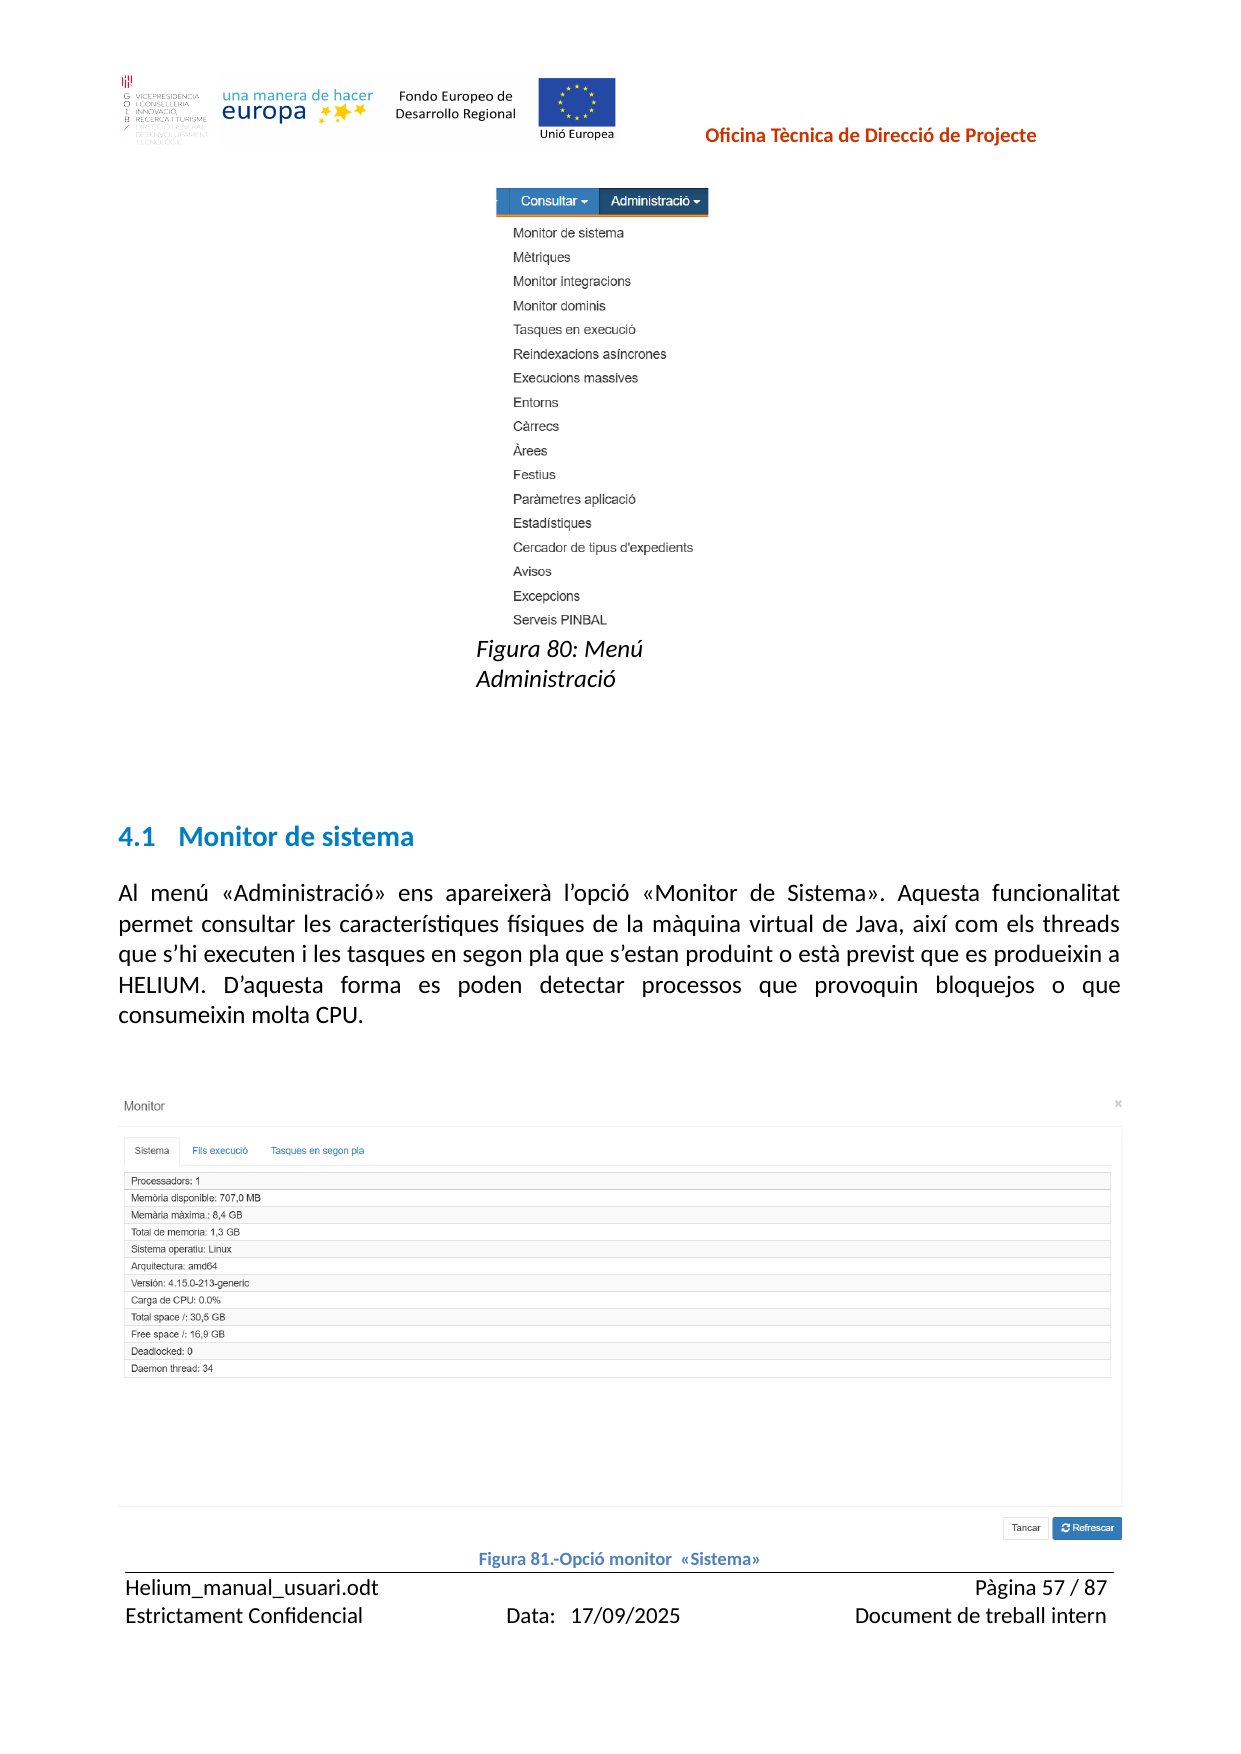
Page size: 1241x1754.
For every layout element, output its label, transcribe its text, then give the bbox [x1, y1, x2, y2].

text Figura 81.-Opció monitor «Sistema» [118, 1548, 1122, 1570]
picture [118, 73, 213, 147]
picture [219, 73, 621, 147]
text Figura 80: Menú Administració [476, 633, 729, 694]
subtitle Monitor de sistema [118, 818, 1122, 854]
text Al menú «Administració» ens apareixerà l’opció «Monitor de Sistema». Aquesta funcionalitat permet consultar les característiques físiques de la màquina virtual de Java, així com els threads que s’hi executen i les tasques en segon pla que s’estan produint o està previst que es produeixin a HELIUM. D’aquesta forma es poden detectar processos que provoquin bloquejos o que consumeixin molta CPU. [118, 877, 1122, 1030]
picture [118, 1091, 1123, 1548]
picture [496, 188, 709, 633]
